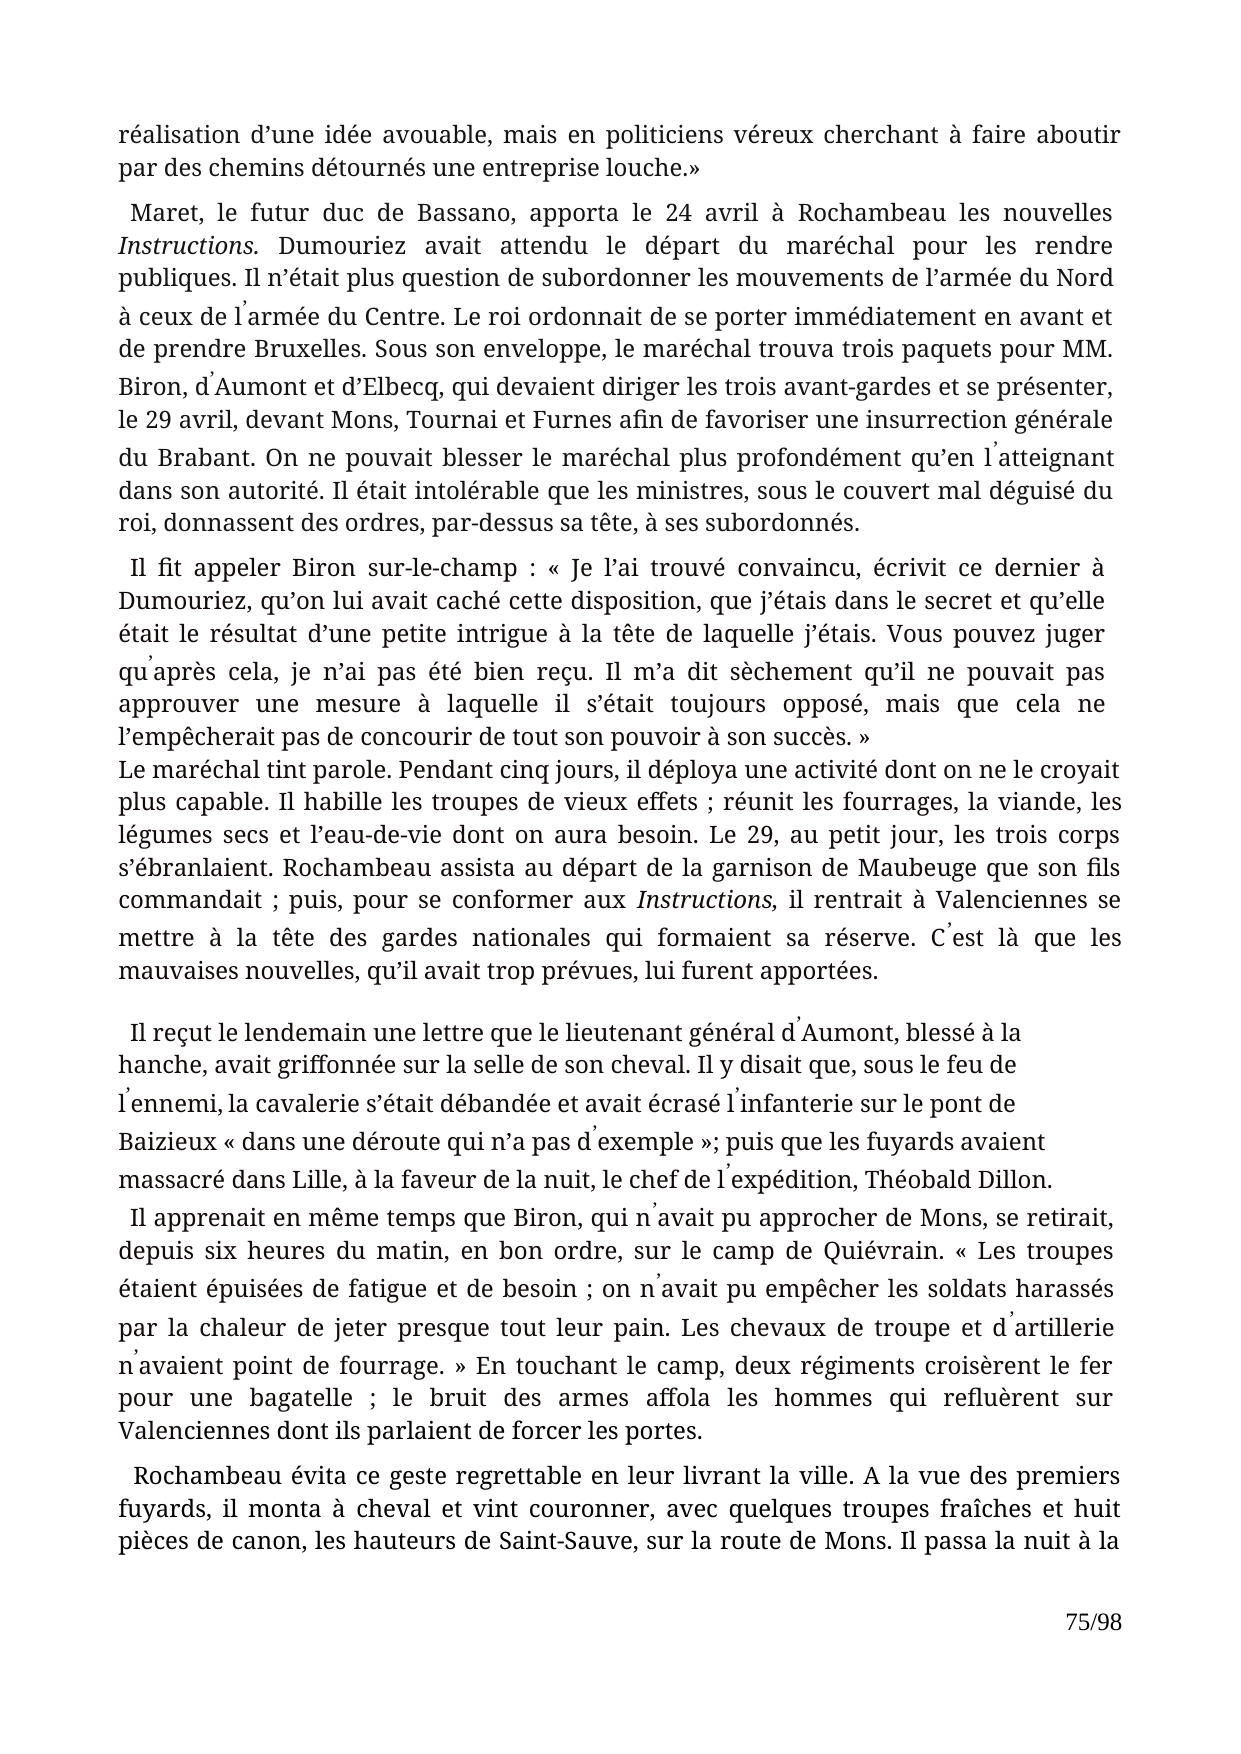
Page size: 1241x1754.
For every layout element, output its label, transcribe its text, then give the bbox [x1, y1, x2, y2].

text Le maréchal tint parole. Pendant cinq jours, il déploya une activité dont on ne le croyait plus capable. Il habille les troupes de vieux effets ; réunit les fourrages, la viande, les légumes secs et l’eau-de-vie dont on aura besoin. Le 29, au petit jour, les trois corps s’ébranlaient. Rochambeau assista au départ de la garnison de Maubeuge que son fils commandait ; puis, pour se conformer aux Instructions, il rentrait à Valenciennes se mettre à la tête des gardes nationales qui formaient sa réserve. C’est là que les mauvaises nouvelles, qu’il avait trop prévues, lui furent apportées. [118, 752, 1122, 986]
text réalisation d’une idée avouable, mais en politiciens véreux cherchant à faire aboutir par des chemins détournés une entreprise louche.» [118, 118, 1122, 183]
text Maret, le futur duc de Bassano, apporta le 24 avril à Rochambeau les nouvelles Instructions. Dumouriez avait attendu le départ du maréchal pour les rendre publiques. Il n’était plus question de subordonner les mouvements de l’armée du Nord à ceux de l’armée du Centre. Le roi ordonnait de se porter immédiatement en avant et de prendre Bruxelles. Sous son enveloppe, le maréchal trouva trois paquets pour MM. Biron, d’Aumont et d’Elbecq, qui devaient diriger les trois avant-gardes et se présenter, le 29 avril, devant Mons, Tournai et Furnes afin de favoriser une insurrection générale du Brabant. On ne pouvait blesser le maréchal plus profondément qu’en l’atteignant dans son autorité. Il était intolérable que les ministres, sous le couvert mal déguisé du roi, donnassent des ordres, par-dessus sa tête, à ses subordonnés. [118, 196, 1114, 539]
text Rochambeau évita ce geste regrettable en leur livrant la ville. A la vue des premiers fuyards, il monta à cheval et vint couronner, avec quelques troupes fraîches et huit pièces de canon, les hauteurs de Saint-Sauve, sur la route de Mons. Il passa la nuit à la [118, 1459, 1122, 1557]
text Il apprenait en même temps que Biron, qui n’avait pu approcher de Mons, se retirait, depuis six heures du matin, en bon ordre, sur le camp de Quiévrain. « Les troupes étaient épuisées de fatigue et de besoin ; on n’avait pu empêcher les soldats harassés par la chaleur de jeter presque tout leur pain. Les chevaux de troupe et d’artillerie n’avaient point de fourrage. » En touchant le camp, deux régiments croisèrent le fer pour une bagatelle ; le bruit des armes affola les hommes qui refluèrent sur Valenciennes dont ils parlaient de forcer les portes. [118, 1196, 1114, 1446]
text Il fit appeler Biron sur-le-champ : « Je l’ai trouvé convaincu, écrivit ce dernier à Dumouriez, qu’on lui avait caché cette disposition, que j’étais dans le secret et qu’elle était le résultat d’une petite intrigue à la tête de laquelle j’étais. Vous pouvez juger qu’après cela, je n’ai pas été bien reçu. Il m’a dit sèchement qu’il ne pouvait pas approuver une mesure à laquelle il s’était toujours opposé, mais que cela ne l’empêcherait pas de concourir de tout son pouvoir à son succès. » [118, 551, 1107, 752]
text Il reçut le lendemain une lettre que le lieutenant général d’Aumont, blessé à la hanche, avait griffonnée sur la selle de son cheval. Il y disait que, sous le feu de l’ennemi, la cavalerie s’était débandée et avait écrasé l’infanterie sur le pont de Baizieux « dans une déroute qui n’a pas d’exemple »; puis que les fuyards avaient massacré dans Lille, à la faveur de la nuit, le chef de l’expédition, Théobald Dillon. [118, 1010, 1114, 1196]
